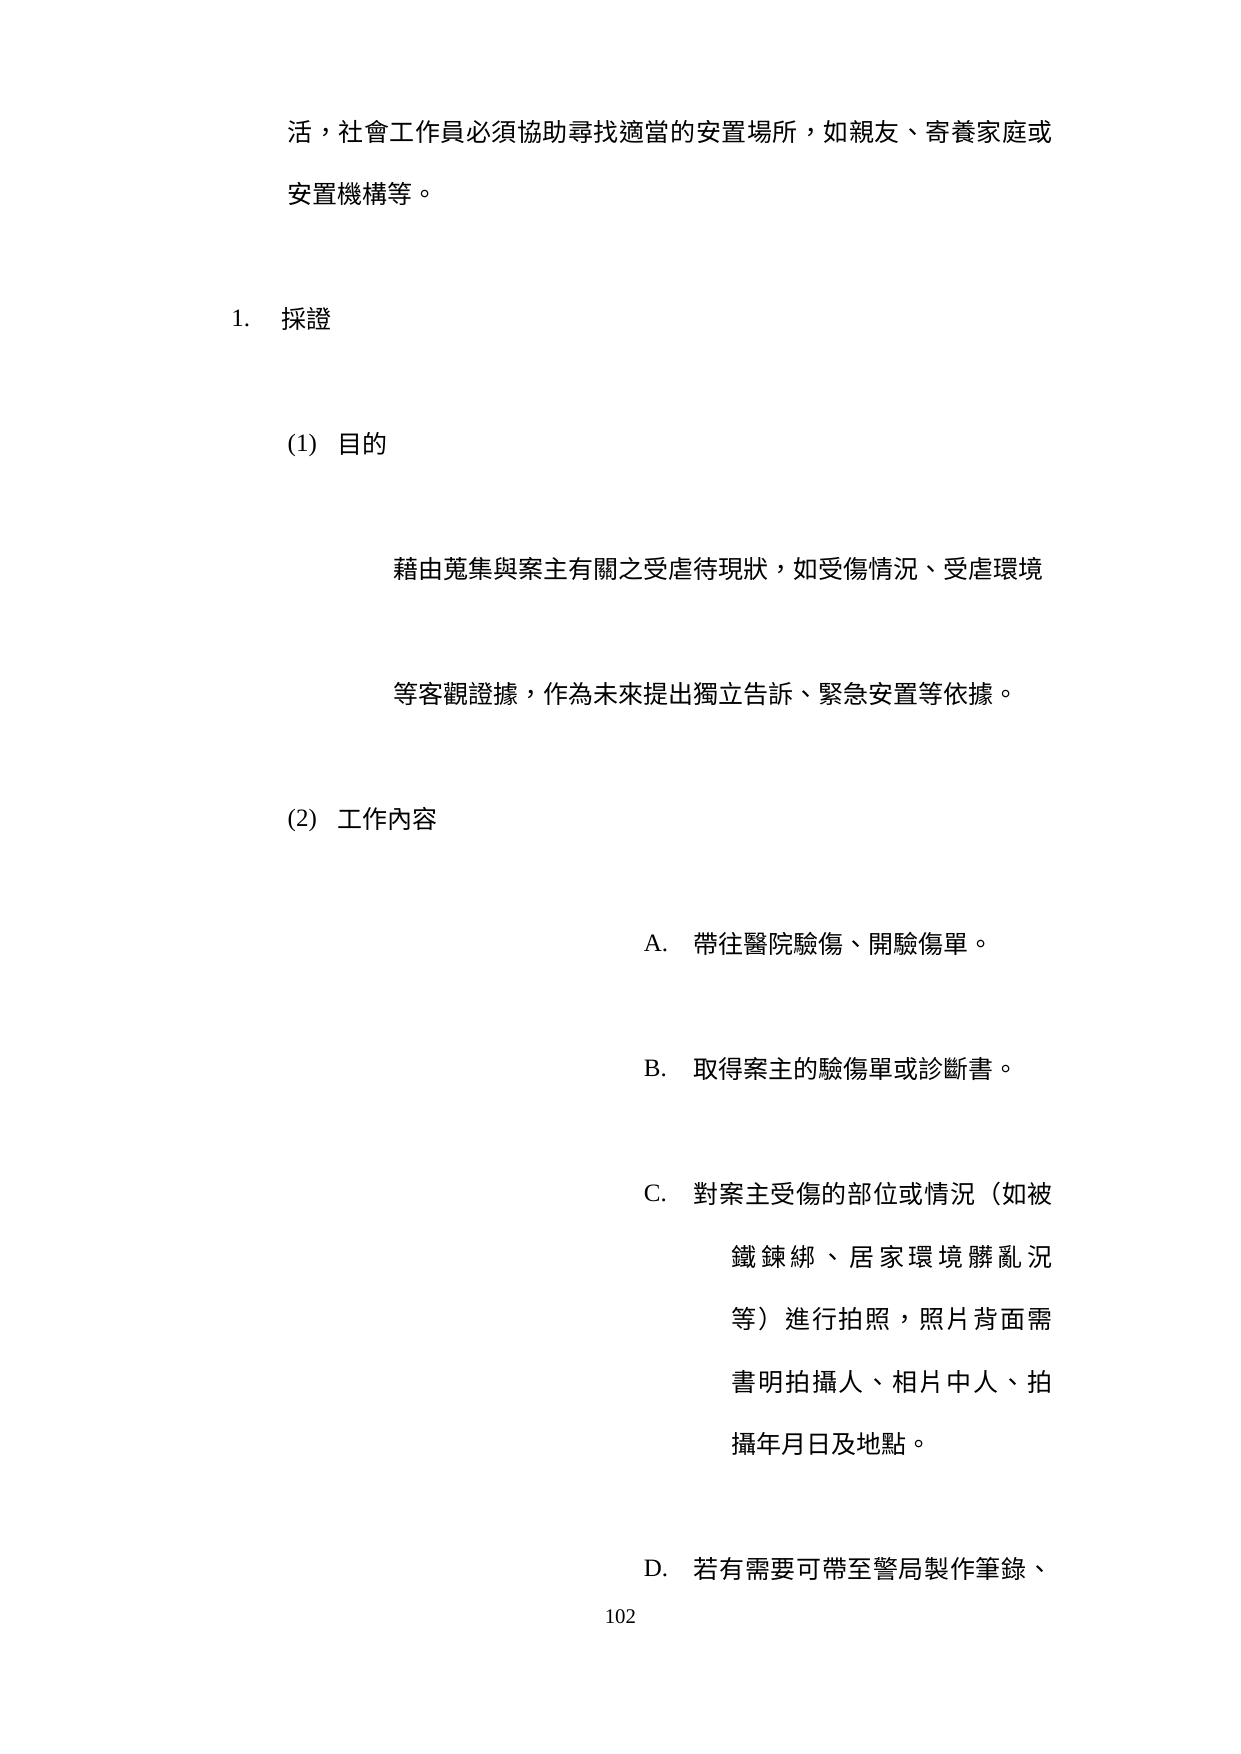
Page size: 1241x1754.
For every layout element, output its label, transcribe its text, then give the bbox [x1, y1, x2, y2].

text 活，社會工作員必須協助尋找適當的安置場所，如親友、寄養家庭或安置機構等。 [287, 89, 1053, 214]
list 工作內容 [287, 776, 1053, 839]
list 對案主受傷的部位或情況（如被鐵鍊綁、居家環境髒亂況等）進行拍照，照片背面需書明拍攝人、相片中人、拍攝年月日及地點。 [644, 1151, 1053, 1464]
list 目的 [287, 401, 1053, 464]
list 採證 [231, 276, 1053, 339]
text 等客觀證據，作為未來提出獨立告訴、緊急安置等依據。 [356, 651, 1053, 714]
list 帶往醫院驗傷、開驗傷單。 [550, 901, 1053, 964]
list 取得案主的驗傷單或診斷書。 [550, 1026, 1053, 1089]
text 藉由蒐集與案主有關之受虐待現狀，如受傷情況、受虐環境 [356, 526, 1053, 589]
list 若有需要可帶至警局製作筆錄、拍照。 [644, 1526, 1053, 1589]
